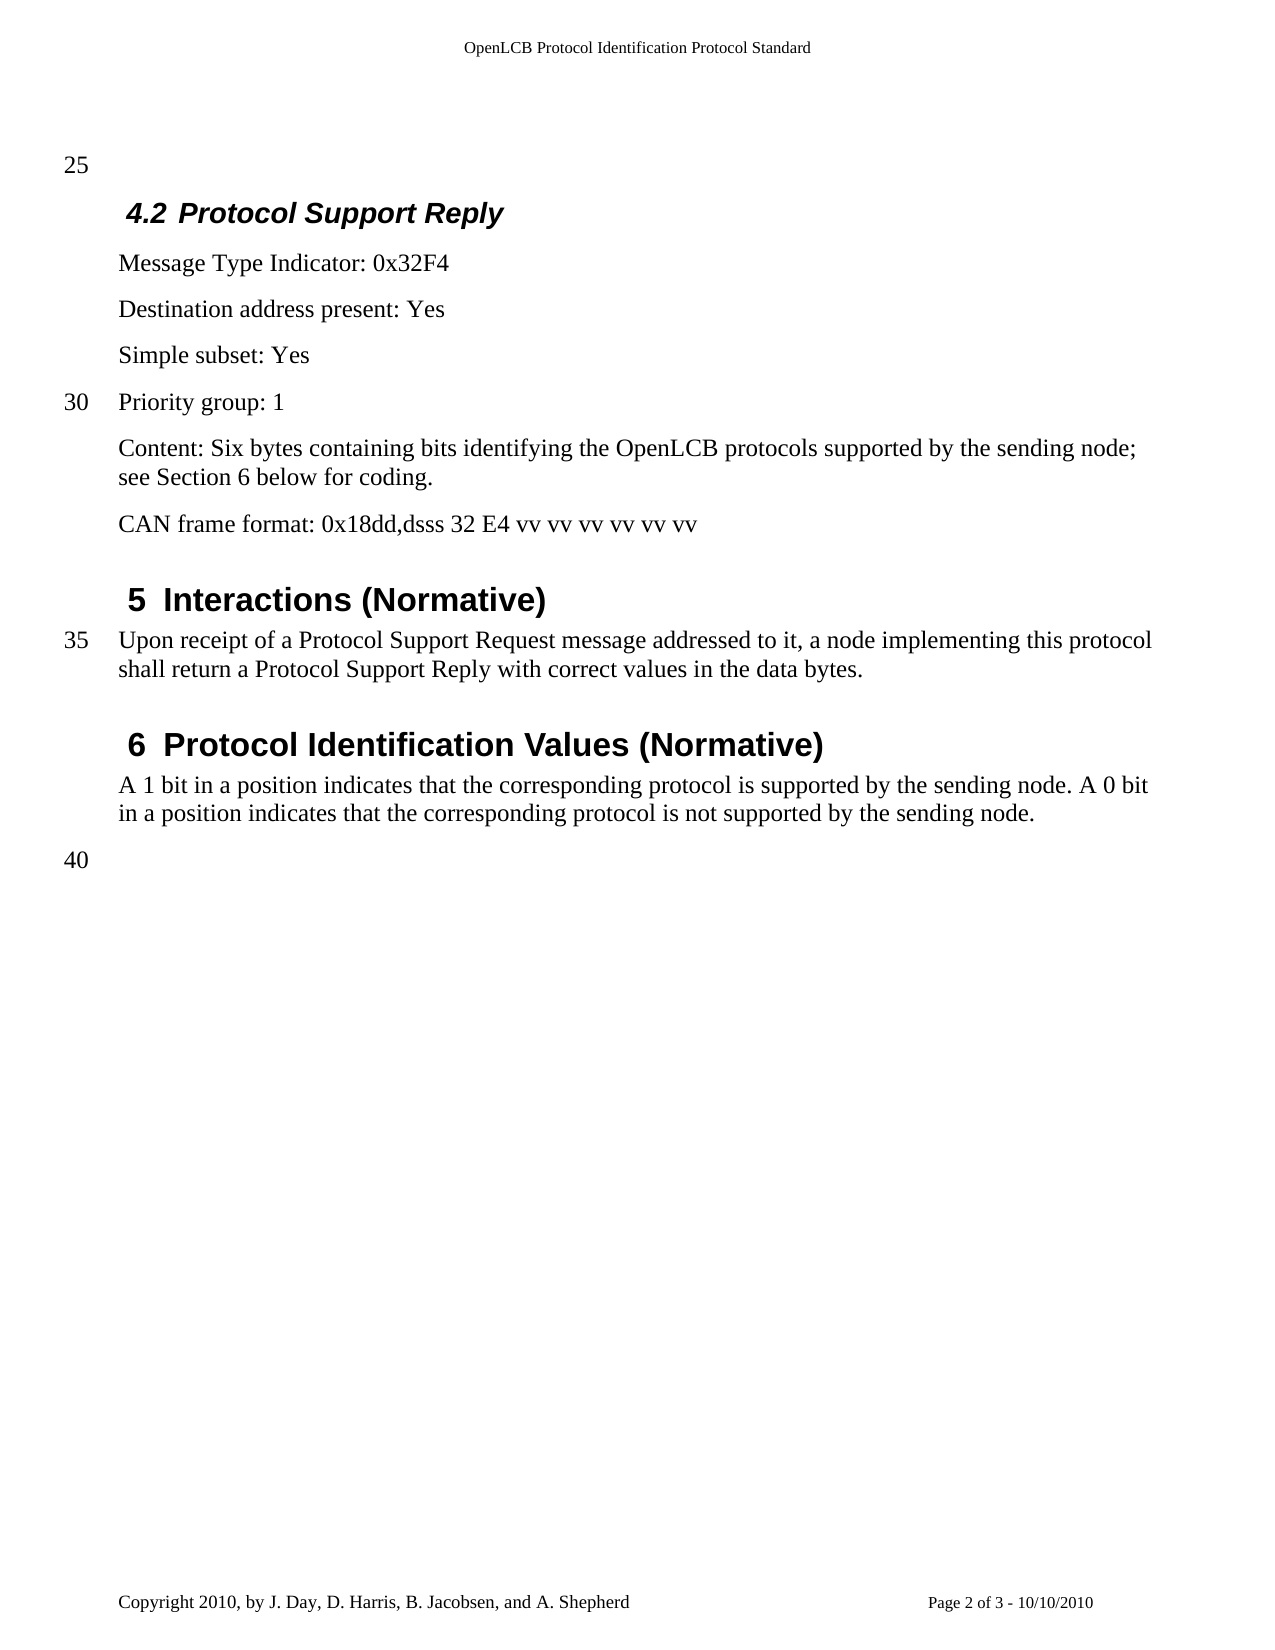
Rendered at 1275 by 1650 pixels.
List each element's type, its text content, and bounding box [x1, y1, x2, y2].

subtitle Protocol Support Reply [118, 196, 1157, 230]
text Content: Six bytes containing bits identifying the OpenLCB protocols supported by the sending node; see Section 6 below for coding. [118, 433, 1157, 491]
subtitle Interactions (Normative) [118, 580, 1157, 619]
text CAN frame format: 0x18dd,dsss 32 E4 vv vv vv vv vv vv [118, 509, 1157, 537]
text A 1 bit in a position indicates that the corresponding protocol is supported by the sending node. A 0 bit in a position indicates that the corresponding protocol is not supported by the sending node. [118, 770, 1157, 827]
text Priority group: 1 [118, 387, 1157, 416]
text Upon receipt of a Protocol Support Request message addressed to it, a node implementing this protocol shall return a Protocol Support Reply with correct values in the data bytes. [118, 625, 1157, 682]
text Simple subset: Yes [118, 341, 1157, 369]
text Destination address present: Yes [118, 294, 1157, 323]
text Message Type Indicator: 0x32F4 [118, 248, 1157, 276]
subtitle Protocol Identification Values (Normative) [118, 725, 1157, 763]
